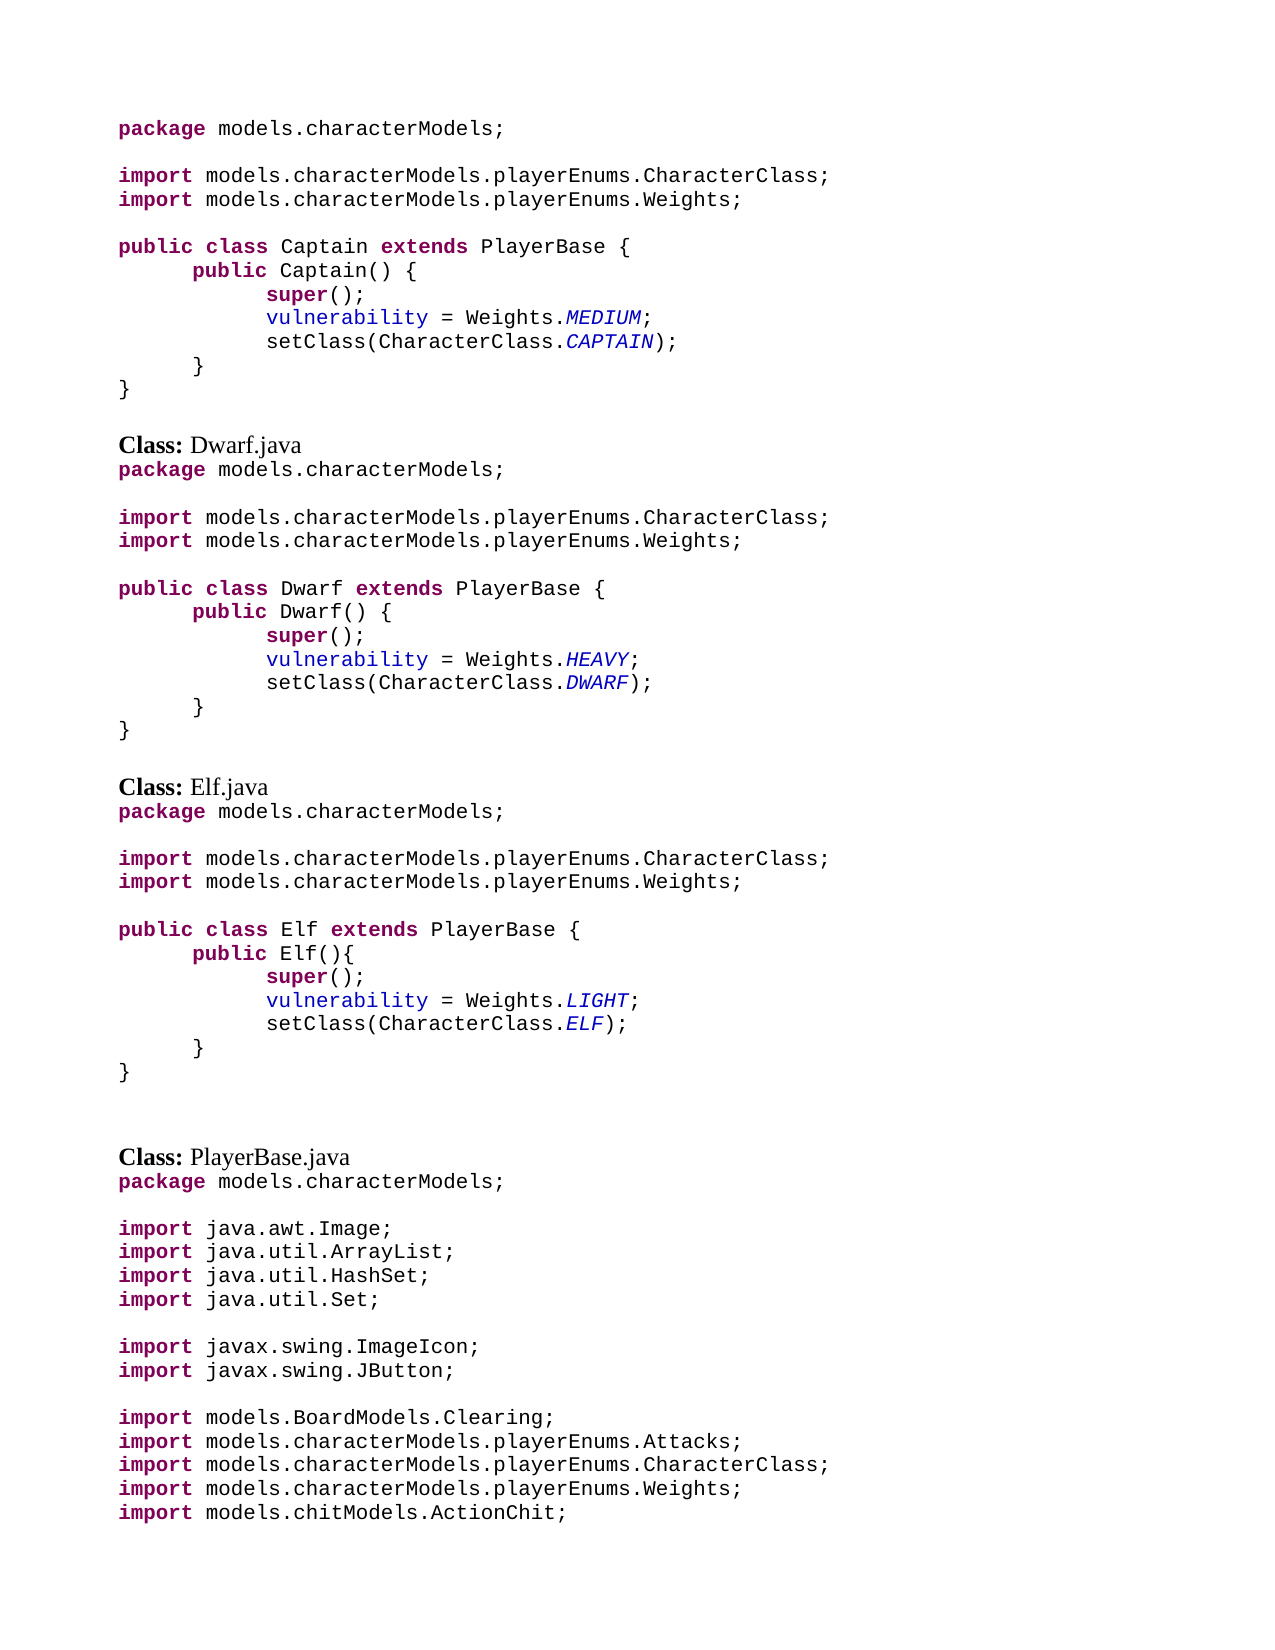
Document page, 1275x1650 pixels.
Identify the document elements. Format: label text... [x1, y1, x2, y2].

text public class Elf extends PlayerBase { [118, 919, 1157, 942]
text public class Dwarf extends PlayerBase { [118, 578, 1157, 601]
text public Dwarf() { [118, 601, 1157, 625]
text import models.characterModels.playerEnums.Attacks; [118, 1431, 1157, 1454]
text } [118, 719, 1157, 743]
text Class: Elf.java [118, 772, 1157, 801]
text super(); [118, 625, 1157, 648]
text public class Captain extends PlayerBase { [118, 236, 1157, 260]
text } [118, 1037, 1157, 1061]
text vulnerability = Weights.HEAVY; [118, 648, 1157, 672]
text package models.characterModels; [118, 1171, 1157, 1194]
text import java.util.ArrayList; [118, 1242, 1157, 1265]
text import javax.swing.ImageIcon; [118, 1336, 1157, 1360]
text vulnerability = Weights.MEDIUM; [118, 307, 1157, 331]
text import models.chitModels.ActionChit; [118, 1502, 1157, 1525]
text import models.characterModels.playerEnums.Weights; [118, 189, 1157, 213]
text import models.characterModels.playerEnums.CharacterClass; [118, 848, 1157, 872]
text public Captain() { [118, 260, 1157, 284]
text import models.characterModels.playerEnums.CharacterClass; [118, 165, 1157, 189]
text } [118, 354, 1157, 378]
text setClass(CharacterClass.ELF); [118, 1013, 1157, 1037]
text import models.characterModels.playerEnums.Weights; [118, 1478, 1157, 1502]
text import java.awt.Image; [118, 1218, 1157, 1242]
text package models.characterModels; [118, 459, 1157, 483]
text package models.characterModels; [118, 801, 1157, 824]
text package models.characterModels; [118, 118, 1157, 142]
text vulnerability = Weights.LIGHT; [118, 990, 1157, 1013]
text import java.util.HashSet; [118, 1265, 1157, 1289]
text import models.characterModels.playerEnums.CharacterClass; [118, 1454, 1157, 1478]
text public Elf(){ [118, 942, 1157, 966]
text Class: PlayerBase.java [118, 1142, 1157, 1171]
text } [118, 1061, 1157, 1084]
text import models.BoardModels.Clearing; [118, 1407, 1157, 1431]
text import models.characterModels.playerEnums.CharacterClass; [118, 507, 1157, 530]
text import models.characterModels.playerEnums.Weights; [118, 872, 1157, 895]
text super(); [118, 966, 1157, 990]
text } [118, 378, 1157, 402]
text setClass(CharacterClass.CAPTAIN); [118, 331, 1157, 354]
text setClass(CharacterClass.DWARF); [118, 672, 1157, 696]
text import java.util.Set; [118, 1289, 1157, 1312]
text super(); [118, 284, 1157, 307]
text Class: Dwarf.java [118, 431, 1157, 459]
text import javax.swing.JButton; [118, 1360, 1157, 1383]
text } [118, 696, 1157, 719]
text import models.characterModels.playerEnums.Weights; [118, 530, 1157, 554]
